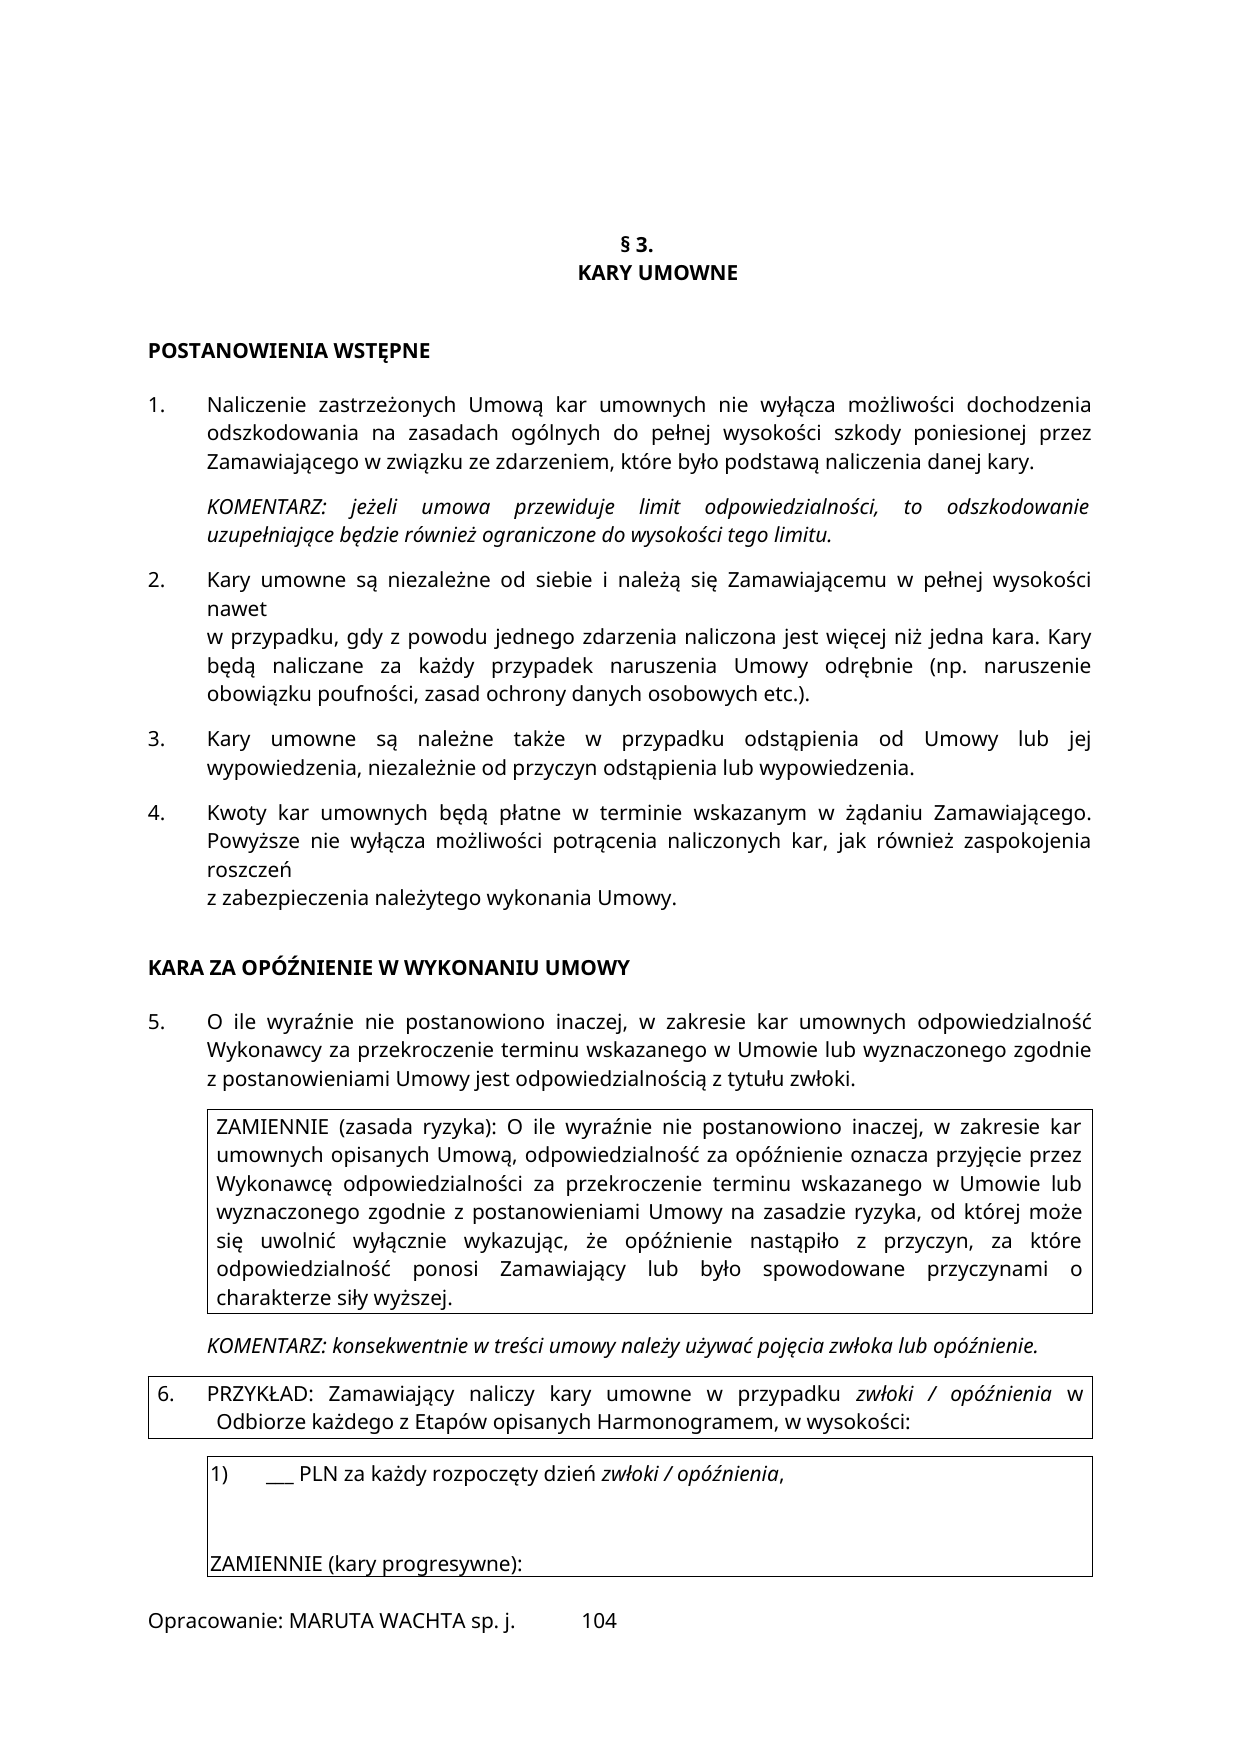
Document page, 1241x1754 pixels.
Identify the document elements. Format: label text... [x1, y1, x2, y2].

list ___ PLN za każdy rozpoczęty dzień zwłoki / opóźnienia, [208, 1457, 1092, 1487]
list PRZYKŁAD: Zamawiający naliczy kary umowne w przypadku zwłoki / opóźnienia w Odbiorze każdego z Etapów opisanych Harmonogramem, w wysokości: [149, 1377, 1092, 1438]
list KARY UMOWNE [185, 230, 1093, 287]
list Kary umowne są należne także w przypadku odstąpienia od Umowy lub jej wypowiedzenia, niezależnie od przyczyn odstąpienia lub wypowiedzenia. [148, 724, 1093, 781]
text ZAMIENNIE (kary progresywne): [208, 1546, 1092, 1576]
list O ile wyraźnie nie postanowiono inaczej, w zakresie kar umownych odpowiedzialność Wykonawcy za przekroczenie terminu wskazanego w Umowie lub wyznaczonego zgodnie z postanowieniami Umowy jest odpowiedzialnością z tytułu zwłoki. [148, 1007, 1093, 1092]
list Kwoty kar umownych będą płatne w terminie wskazanym w żądaniu Zamawiającego. Powyższe nie wyłącza możliwości potrącenia naliczonych kar, jak również zaspokojenia roszczeń z zabezpieczenia należytego wykonania Umowy. [148, 798, 1093, 912]
list Kary umowne są niezależne od siebie i należą się Zamawiającemu w pełnej wysokości nawet w przypadku, gdy z powodu jednego zdarzenia naliczona jest więcej niż jedna kara. Kary będą naliczane za każdy przypadek naruszenia Umowy odrębnie (np. naruszenie obowiązku poufności, zasad ochrony danych osobowych etc.). [148, 566, 1093, 708]
text ZAMIENNIE (zasada ryzyka): O ile wyraźnie nie postanowiono inaczej, w zakresie kar umownych opisanych Umową, odpowiedzialność za opóźnienie oznacza przyjęcie przez Wykonawcę odpowiedzialności za przekroczenie terminu wskazanego w Umowie lub wyznaczonego zgodnie z postanowieniami Umowy na zasadzie ryzyka, od której może się uwolnić wyłącznie wykazując, że opóźnienie nastąpiło z przyczyn, za które odpowiedzialność ponosi Zamawiający lub było spowodowane przyczynami o charakterze siły wyższej. [208, 1110, 1092, 1313]
text KOMENTARZ: konsekwentnie w treści umowy należy używać pojęcia zwłoka lub opóźnienie. [207, 1331, 1093, 1359]
text POSTANOWIENIA WSTĘPNE [148, 337, 1093, 365]
text KARA ZA OPÓŹNIENIE W WYKONANIU UMOWY [148, 953, 1093, 982]
list Naliczenie zastrzeżonych Umową kar umownych nie wyłącza możliwości dochodzenia odszkodowania na zasadach ogólnych do pełnej wysokości szkody poniesionej przez Zamawiającego w związku ze zdarzeniem, które było podstawą naliczenia danej kary. [148, 390, 1093, 475]
text KOMENTARZ: jeżeli umowa przewiduje limit odpowiedzialności, to odszkodowanie uzupełniające będzie również ograniczone do wysokości tego limitu. [207, 492, 1093, 549]
